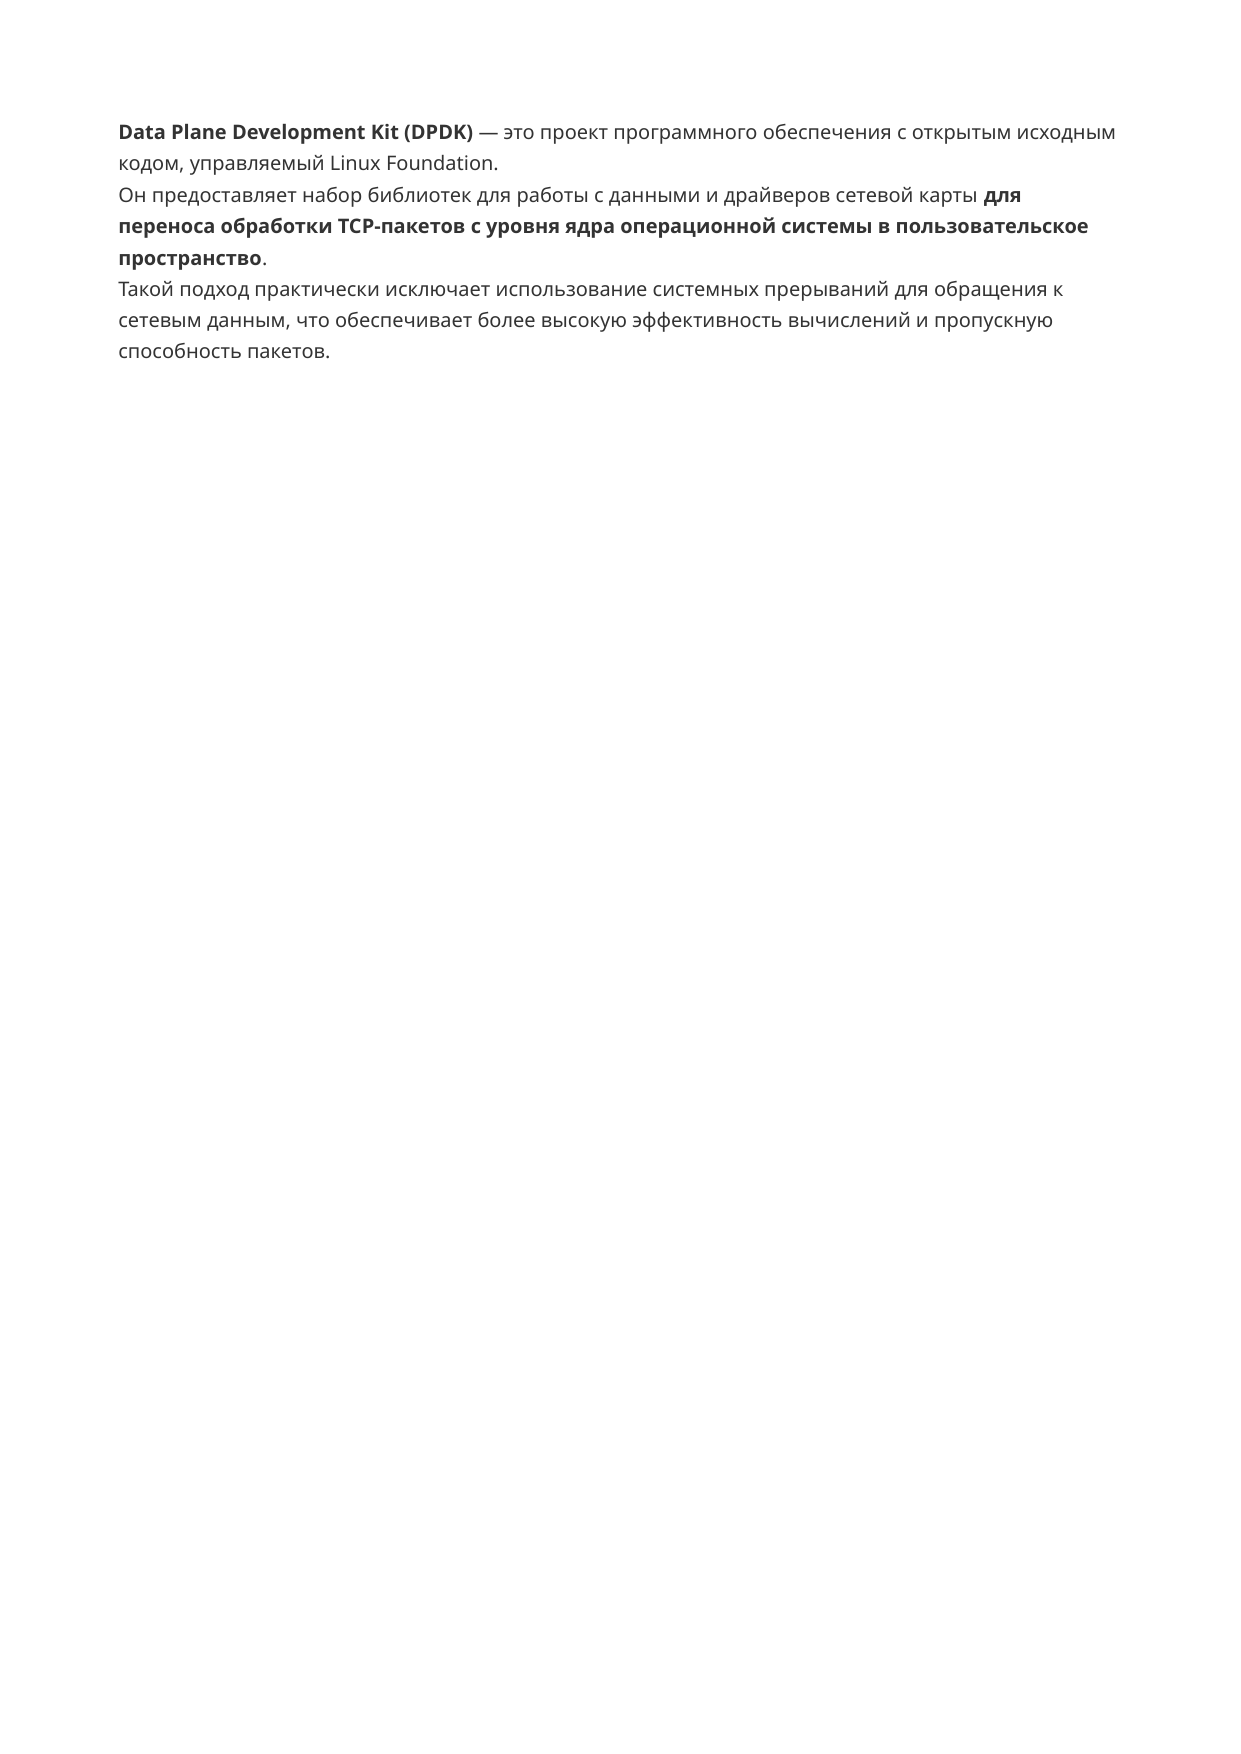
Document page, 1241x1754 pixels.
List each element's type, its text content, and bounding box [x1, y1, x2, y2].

text Такой подход практически исключает использование системных прерываний для обращения к сетевым данным, что обеспечивает более высокую эффективность вычислений и пропускную способность пакетов. [118, 275, 1122, 365]
text Он предоставляет набор библиотек для работы с данными и драйверов сетевой карты для переноса обработки TCP-пакетов с уровня ядра операционной системы в пользовательское пространство. [118, 181, 1122, 271]
text Data Plane Development Kit (DPDK) — это проект программного обеспечения с открытым исходным кодом, управляемый Linux Foundation. [118, 118, 1122, 177]
